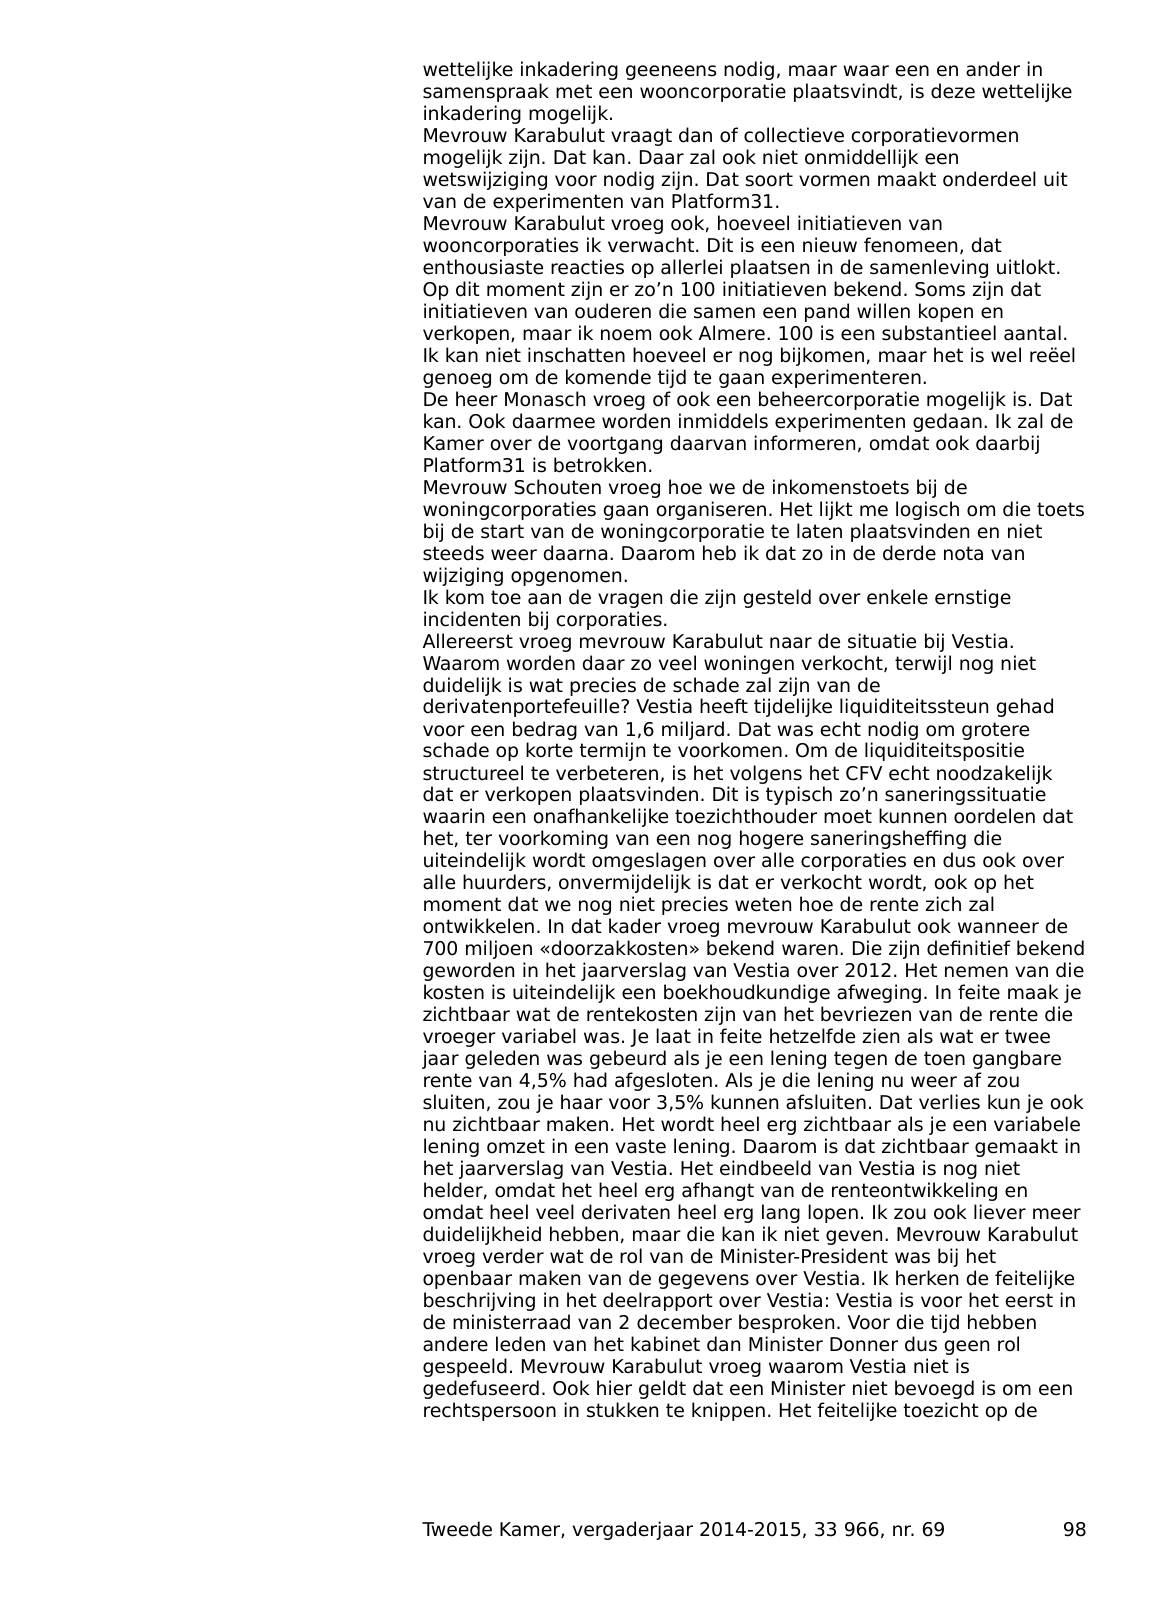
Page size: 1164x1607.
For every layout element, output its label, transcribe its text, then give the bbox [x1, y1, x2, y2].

text wettelijke inkadering geeneens nodig, maar waar een en ander in samenspraak met een wooncorporatie plaatsvindt, is deze wettelijke inkadering mogelijk. [422, 59, 1087, 125]
text Ik kom toe aan de vragen die zijn gesteld over enkele ernstige incidenten bij corporaties. [422, 587, 1087, 631]
text Mevrouw Karabulut vraagt dan of collectieve corporatievormen mogelijk zijn. Dat kan. Daar zal ook niet onmiddellijk een wetswijziging voor nodig zijn. Dat soort vormen maakt onderdeel uit van de experimenten van Platform31. [422, 125, 1087, 213]
text Allereerst vroeg mevrouw Karabulut naar de situatie bij Vestia. Waarom worden daar zo veel woningen verkocht, terwijl nog niet duidelijk is wat precies de schade zal zijn van de derivatenportefeuille? Vestia heeft tijdelijke liquiditeitssteun gehad voor een bedrag van 1,6 miljard. Dat was echt nodig om grotere schade op korte termijn te voorkomen. Om de liquiditeitspositie structureel te verbeteren, is het volgens het CFV echt noodzakelijk dat er verkopen plaatsvinden. Dit is typisch zo’n saneringssituatie waarin een onafhankelijke toezichthouder moet kunnen oordelen dat het, ter voorkoming van een nog hogere saneringsheffing die uiteindelijk wordt omgeslagen over alle corporaties en dus ook over alle huurders, onvermijdelijk is dat er verkocht wordt, ook op het moment dat we nog niet precies weten hoe de rente zich zal ontwikkelen. In dat kader vroeg mevrouw Karabulut ook wanneer de 700 miljoen «doorzakkosten» bekend waren. Die zijn definitief bekend geworden in het jaarverslag van Vestia over 2012. Het nemen van die kosten is uiteindelijk een boekhoudkundige afweging. In feite maak je zichtbaar wat de rentekosten zijn van het bevriezen van de rente die vroeger variabel was. Je laat in feite hetzelfde zien als wat er twee jaar geleden was gebeurd als je een lening tegen de toen gangbare rente van 4,5% had afgesloten. Als je die lening nu weer af zou sluiten, zou je haar voor 3,5% kunnen afsluiten. Dat verlies kun je ook nu zichtbaar maken. Het wordt heel erg zichtbaar als je een variabele lening omzet in een vaste lening. Daarom is dat zichtbaar gemaakt in het jaarverslag van Vestia. Het eindbeeld van Vestia is nog niet helder, omdat het heel erg afhangt van de renteontwikkeling en omdat heel veel derivaten heel erg lang lopen. Ik zou ook liever meer duidelijkheid hebben, maar die kan ik niet geven. Mevrouw Karabulut vroeg verder wat de rol van de Minister-President was bij het openbaar maken van de gegevens over Vestia. Ik herken de feitelijke beschrijving in het deelrapport over Vestia: Vestia is voor het eerst in de ministerraad van 2 december besproken. Voor die tijd hebben andere leden van het kabinet dan Minister Donner dus geen rol gespeeld. Mevrouw Karabulut vroeg waarom Vestia niet is gedefuseerd. Ook hier geldt dat een Minister niet bevoegd is om een rechtspersoon in stukken te knippen. Het feitelijke toezicht op de [422, 631, 1087, 1422]
text De heer Monasch vroeg of ook een beheercorporatie mogelijk is. Dat kan. Ook daarmee worden inmiddels experimenten gedaan. Ik zal de Kamer over de voortgang daarvan informeren, omdat ook daarbij Platform31 is betrokken. [422, 389, 1087, 477]
text Mevrouw Karabulut vroeg ook, hoeveel initiatieven van wooncorporaties ik verwacht. Dit is een nieuw fenomeen, dat enthousiaste reacties op allerlei plaatsen in de samenleving uitlokt. Op dit moment zijn er zo’n 100 initiatieven bekend. Soms zijn dat initiatieven van ouderen die samen een pand willen kopen en verkopen, maar ik noem ook Almere. 100 is een substantieel aantal. Ik kan niet inschatten hoeveel er nog bijkomen, maar het is wel reëel genoeg om de komende tijd te gaan experimenteren. [422, 213, 1087, 389]
text Mevrouw Schouten vroeg hoe we de inkomenstoets bij de woningcorporaties gaan organiseren. Het lijkt me logisch om die toets bij de start van de woningcorporatie te laten plaatsvinden en niet steeds weer daarna. Daarom heb ik dat zo in de derde nota van wijziging opgenomen. [422, 477, 1087, 587]
